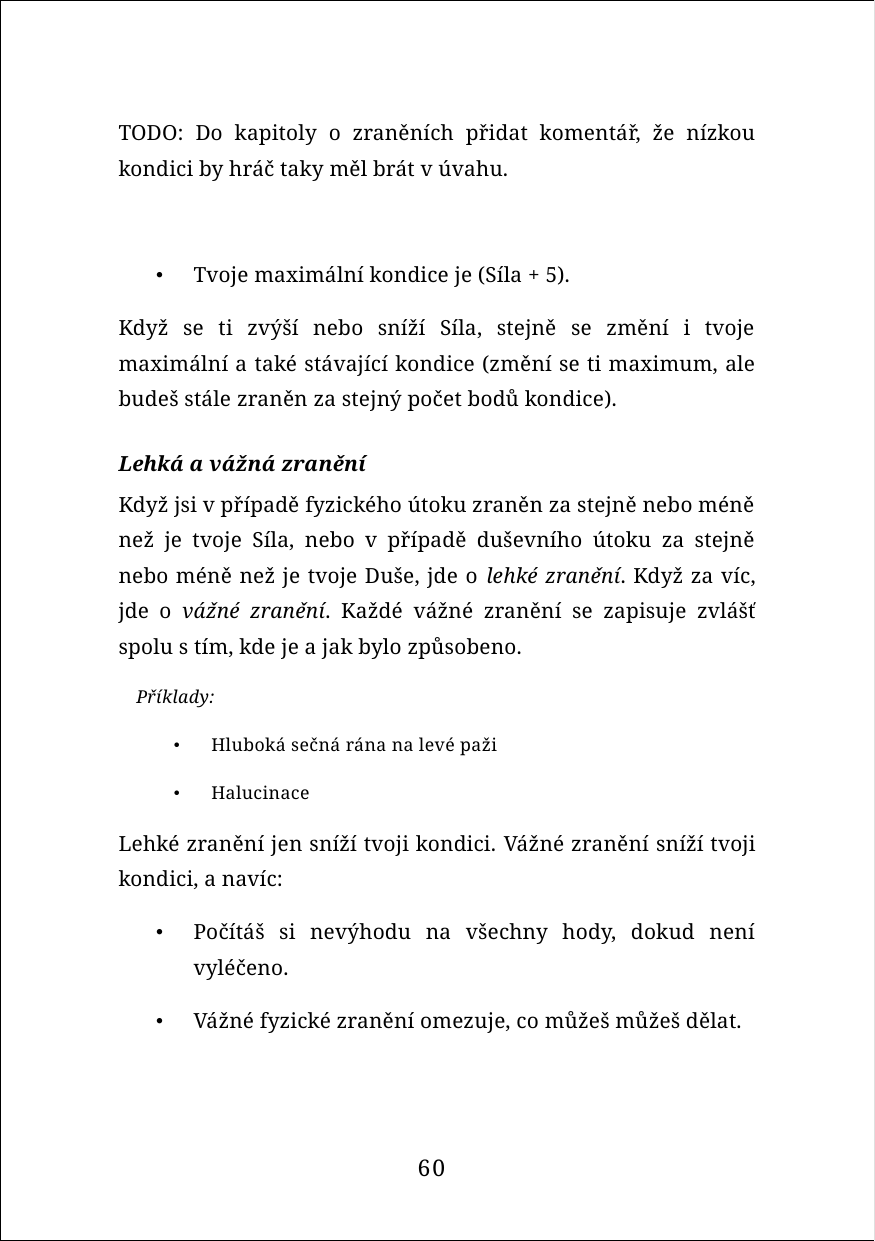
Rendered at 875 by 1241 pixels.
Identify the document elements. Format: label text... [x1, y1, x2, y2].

text Příklady: [136, 685, 756, 709]
list Hluboká sečná rána na levé paži [173, 733, 756, 757]
list Vážné fyzické zranění omezuje, co můžeš můžeš dělat. [156, 1006, 756, 1035]
text Lehké zranění jen sníží tvoji kondici. Vážné zranění sníží tvoji kondici, a navíc: [118, 829, 756, 893]
text Když se ti zvýší nebo sníží Síla, stejně se změní i tvoje maximální a také stávající kondice (změní se ti maximum, ale budeš stále zraněn za stejný počet bodů kondice). [118, 313, 756, 413]
subtitle Lehká a vážná zranění [118, 449, 756, 478]
list Tvoje maximální kondice je (Síla + 5). [156, 260, 756, 289]
text Když jsi v případě fyzického útoku zraněn za stejně nebo méně než je tvoje Síla, nebo v případě duševního útoku za stejně nebo méně než je tvoje Duše, jde o lehké zranění. Když za víc, jde o vážné zranění. Každé vážné zranění se zapisuje zvlášť spolu s tím, kde je a jak bylo způsobeno. [118, 490, 756, 660]
list Halucinace [173, 781, 756, 805]
list Počítáš si nevýhodu na všechny hody, dokud není vyléčeno. [156, 917, 756, 981]
list TODO: Do kapitoly o zraněních přidat komentář, že nízkou kondici by hráč taky měl brát v úvahu. [118, 118, 756, 182]
